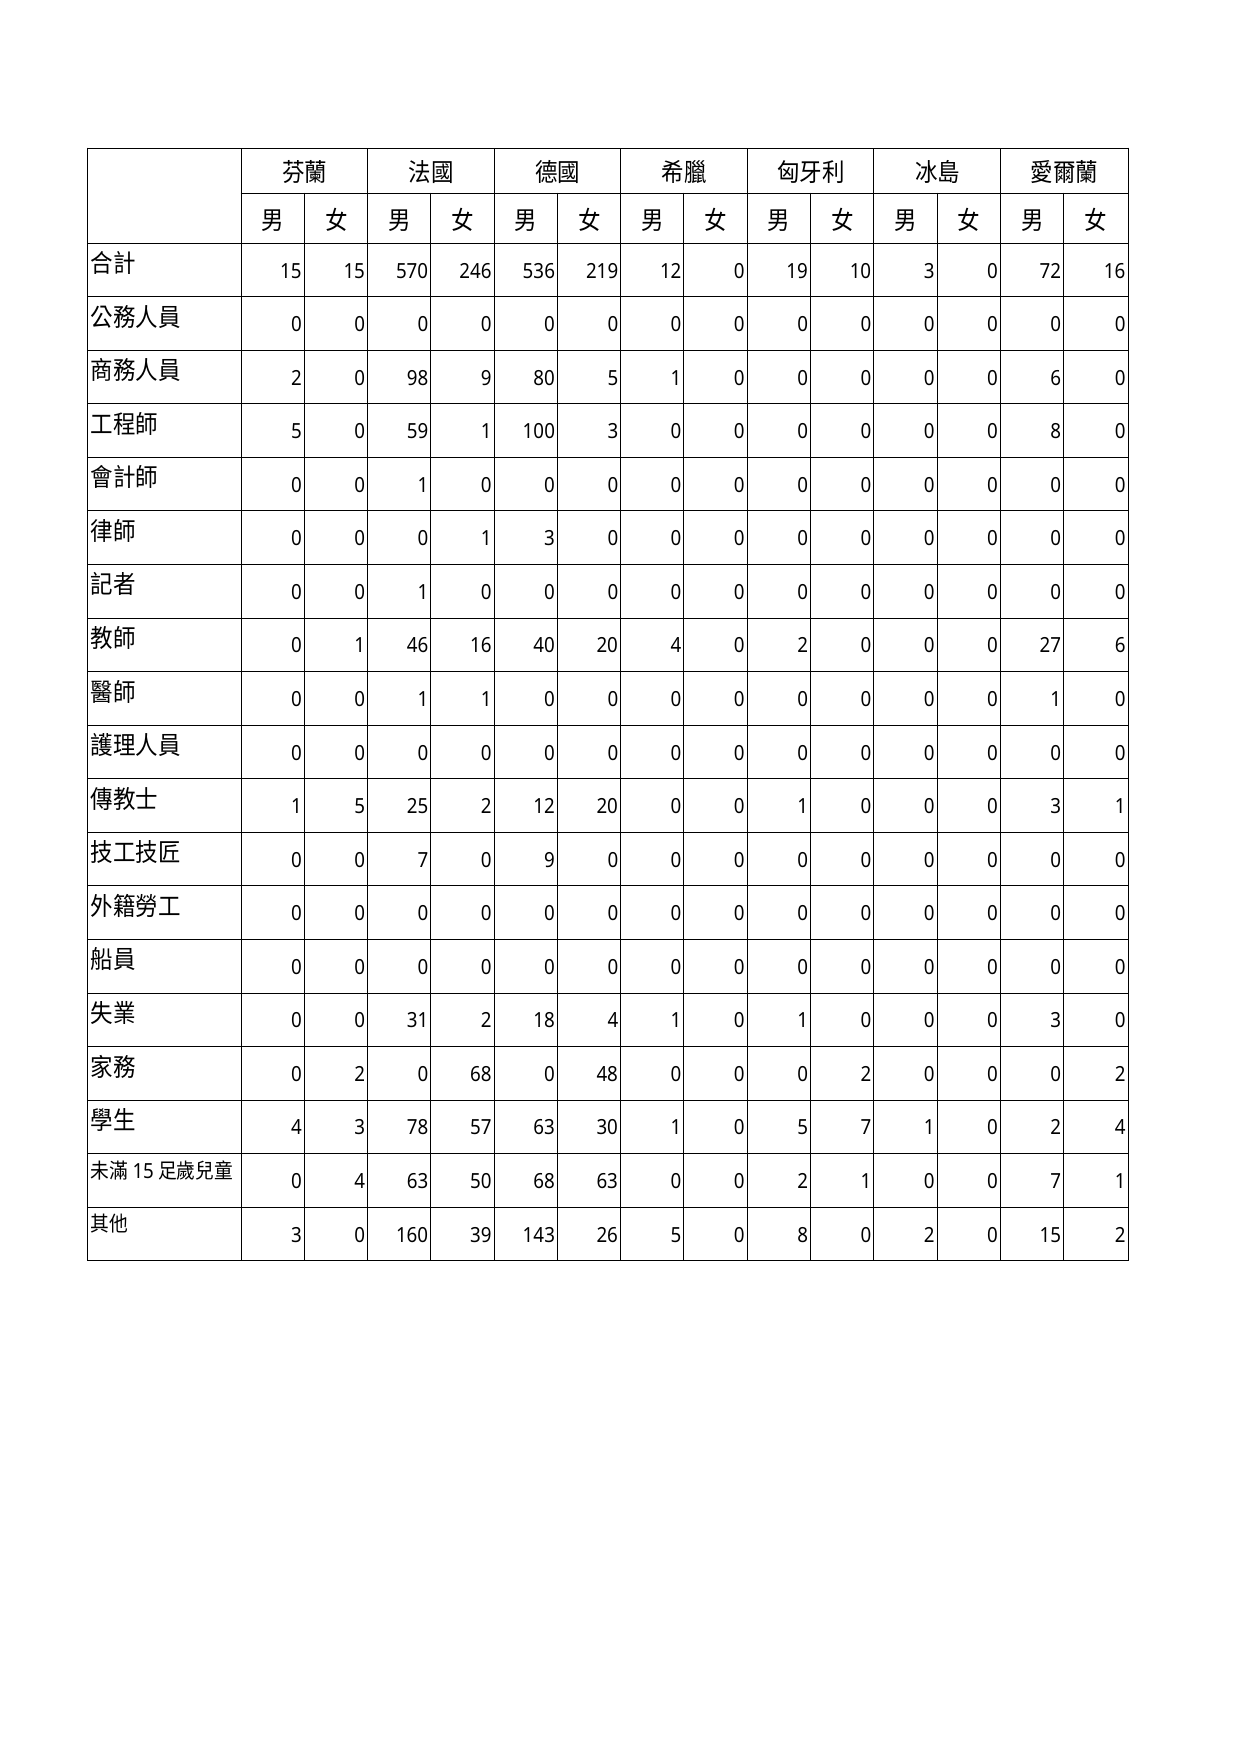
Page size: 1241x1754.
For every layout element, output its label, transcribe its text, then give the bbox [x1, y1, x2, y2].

table_cell 0 [1064, 565, 1128, 617]
table_cell 0 [811, 619, 873, 671]
table_cell 46 [368, 619, 430, 671]
table_cell 0 [368, 297, 430, 350]
table_cell 3 [305, 1101, 367, 1153]
table_cell 50 [431, 1154, 494, 1207]
table_cell 男 [621, 194, 683, 243]
table_cell 48 [558, 1047, 620, 1099]
table_cell 0 [558, 565, 620, 617]
table_cell 0 [1064, 886, 1128, 939]
table_cell 0 [368, 726, 430, 778]
table_cell 0 [938, 940, 1000, 992]
table_cell 5 [305, 779, 367, 832]
table_cell 39 [431, 1208, 494, 1260]
table_cell 0 [938, 1154, 1000, 1207]
table_cell 25 [368, 779, 430, 832]
table_cell 100 [495, 404, 557, 457]
table_cell 1 [431, 672, 494, 724]
table_cell 0 [874, 619, 937, 671]
table_cell 工程師 [88, 404, 241, 457]
table_cell 1 [874, 1101, 937, 1153]
table_cell 0 [305, 511, 367, 564]
table_cell 0 [621, 1154, 683, 1207]
table_cell 1 [621, 1101, 683, 1153]
table_cell 0 [811, 511, 873, 564]
table_cell 會計師 [88, 458, 241, 510]
table_cell 0 [684, 565, 747, 617]
table_cell 0 [242, 511, 304, 564]
table_cell 0 [242, 940, 304, 992]
table_cell 0 [811, 458, 873, 510]
table_cell 1 [431, 511, 494, 564]
table_cell 其他 [88, 1208, 241, 1260]
table_header [88, 149, 241, 243]
table_cell 20 [558, 619, 620, 671]
table_cell 0 [558, 726, 620, 778]
table_cell 船員 [88, 940, 241, 992]
table_cell 0 [811, 565, 873, 617]
table_cell 0 [305, 297, 367, 350]
table_cell 0 [684, 244, 747, 296]
table_cell 0 [938, 565, 1000, 617]
table_cell 護理人員 [88, 726, 241, 778]
table_cell 59 [368, 404, 430, 457]
table_cell 15 [305, 244, 367, 296]
table_cell 失業 [88, 994, 241, 1046]
table_cell 0 [495, 940, 557, 992]
table_cell 0 [1064, 726, 1128, 778]
table_cell 2 [1001, 1101, 1063, 1153]
table_cell 0 [684, 994, 747, 1046]
table_cell 0 [621, 940, 683, 992]
table_cell 0 [748, 940, 810, 992]
table_cell 女 [558, 194, 620, 243]
table_cell 30 [558, 1101, 620, 1153]
table_cell 536 [495, 244, 557, 296]
table_cell 4 [621, 619, 683, 671]
table_cell 0 [748, 458, 810, 510]
table_cell 0 [938, 833, 1000, 885]
table_cell 0 [684, 672, 747, 724]
table_cell 0 [1001, 940, 1063, 992]
table_cell 12 [621, 244, 683, 296]
table_cell 0 [874, 672, 937, 724]
table_cell 0 [1001, 833, 1063, 885]
table_cell 女 [938, 194, 1000, 243]
table_cell 18 [495, 994, 557, 1046]
table_cell 0 [558, 886, 620, 939]
table_cell 0 [1064, 672, 1128, 724]
table_cell 246 [431, 244, 494, 296]
table_cell 4 [558, 994, 620, 1046]
table_cell 0 [558, 458, 620, 510]
table_cell 16 [431, 619, 494, 671]
table_cell 女 [1064, 194, 1128, 243]
table_cell 0 [874, 994, 937, 1046]
table_cell 0 [748, 833, 810, 885]
table_cell 男 [1001, 194, 1063, 243]
table_cell 0 [938, 511, 1000, 564]
table_cell 0 [684, 779, 747, 832]
table_cell 2 [874, 1208, 937, 1260]
table_cell 0 [495, 726, 557, 778]
table_cell 0 [938, 779, 1000, 832]
table_cell 0 [495, 1047, 557, 1099]
table_cell 0 [684, 886, 747, 939]
table_cell 0 [621, 458, 683, 510]
table_cell 4 [305, 1154, 367, 1207]
table_cell 1 [621, 351, 683, 403]
table_cell 0 [621, 565, 683, 617]
table_cell 12 [495, 779, 557, 832]
table_cell 1 [368, 458, 430, 510]
table_cell 20 [558, 779, 620, 832]
table_cell 技工技匠 [88, 833, 241, 885]
table_cell 1 [748, 994, 810, 1046]
table_cell 0 [684, 726, 747, 778]
table_cell 1 [368, 672, 430, 724]
table_cell 0 [748, 297, 810, 350]
table_cell 0 [242, 458, 304, 510]
table_cell 0 [938, 886, 1000, 939]
table_cell 3 [1001, 779, 1063, 832]
table_cell 0 [242, 833, 304, 885]
table_cell 0 [558, 511, 620, 564]
table_cell 1 [368, 565, 430, 617]
table_cell 1 [621, 994, 683, 1046]
table_cell 0 [621, 726, 683, 778]
table_header 德國 [495, 149, 620, 193]
table_cell 0 [874, 1154, 937, 1207]
table_cell 0 [874, 404, 937, 457]
table_cell 0 [431, 297, 494, 350]
table_cell 0 [811, 940, 873, 992]
table_cell 6 [1064, 619, 1128, 671]
table_cell 0 [1064, 833, 1128, 885]
table_cell 0 [621, 1047, 683, 1099]
table_cell 0 [305, 940, 367, 992]
table_cell 0 [748, 886, 810, 939]
table_cell 0 [305, 565, 367, 617]
table_cell 男 [495, 194, 557, 243]
table_cell 0 [621, 297, 683, 350]
table_cell 0 [1001, 297, 1063, 350]
table_cell 0 [1064, 297, 1128, 350]
table_cell 醫師 [88, 672, 241, 724]
table_cell 家務 [88, 1047, 241, 1099]
table_cell 3 [495, 511, 557, 564]
table_cell 0 [242, 994, 304, 1046]
table_cell 68 [431, 1047, 494, 1099]
table_cell 4 [242, 1101, 304, 1153]
table_cell 0 [811, 779, 873, 832]
table_cell 0 [431, 940, 494, 992]
table_cell 15 [242, 244, 304, 296]
table_cell 2 [748, 1154, 810, 1207]
table_cell 4 [1064, 1101, 1128, 1153]
table_cell 5 [748, 1101, 810, 1153]
table_cell 0 [684, 351, 747, 403]
table_cell 2 [242, 351, 304, 403]
table_cell 男 [368, 194, 430, 243]
table_cell 78 [368, 1101, 430, 1153]
table_cell 0 [938, 1101, 1000, 1153]
table_cell 160 [368, 1208, 430, 1260]
table_cell 0 [242, 1047, 304, 1099]
table_cell 72 [1001, 244, 1063, 296]
table_cell 68 [495, 1154, 557, 1207]
table_cell 26 [558, 1208, 620, 1260]
table_cell 0 [1001, 511, 1063, 564]
table_cell 5 [621, 1208, 683, 1260]
table_cell 0 [748, 404, 810, 457]
table_cell 0 [1001, 726, 1063, 778]
table_cell 3 [558, 404, 620, 457]
table_cell 0 [874, 886, 937, 939]
table_cell 0 [305, 994, 367, 1046]
table_cell 1 [1064, 1154, 1128, 1207]
table_cell 0 [621, 672, 683, 724]
table_cell 5 [242, 404, 304, 457]
table_cell 0 [748, 726, 810, 778]
table_header 愛爾蘭 [1001, 149, 1128, 193]
table_cell 0 [938, 672, 1000, 724]
table_cell 1 [305, 619, 367, 671]
table_cell 9 [431, 351, 494, 403]
table_cell 0 [558, 940, 620, 992]
table_cell 3 [874, 244, 937, 296]
table_cell 0 [431, 833, 494, 885]
table_cell 570 [368, 244, 430, 296]
table_cell 0 [874, 940, 937, 992]
table_cell 男 [242, 194, 304, 243]
table_cell 8 [1001, 404, 1063, 457]
table_cell 0 [874, 511, 937, 564]
table_cell 0 [874, 458, 937, 510]
table_cell 教師 [88, 619, 241, 671]
table_cell 0 [748, 511, 810, 564]
table_cell 0 [748, 672, 810, 724]
table_cell 6 [1001, 351, 1063, 403]
table_cell 0 [684, 833, 747, 885]
table_cell 0 [368, 1047, 430, 1099]
table_cell 31 [368, 994, 430, 1046]
table_header 冰島 [874, 149, 1000, 193]
table_cell 0 [811, 404, 873, 457]
table_cell 0 [874, 297, 937, 350]
table_cell 0 [938, 1047, 1000, 1099]
table_cell 0 [1001, 886, 1063, 939]
table_cell 63 [368, 1154, 430, 1207]
table_cell 女 [684, 194, 747, 243]
table_cell 1 [1064, 779, 1128, 832]
table_cell 0 [305, 833, 367, 885]
table_cell 0 [938, 994, 1000, 1046]
table_cell 3 [1001, 994, 1063, 1046]
table_cell 0 [621, 886, 683, 939]
table_cell 2 [431, 994, 494, 1046]
table_cell 0 [305, 404, 367, 457]
table_cell 0 [242, 672, 304, 724]
table_cell 男 [874, 194, 937, 243]
table_cell 0 [1001, 1047, 1063, 1099]
table_cell 0 [874, 565, 937, 617]
table_cell 0 [938, 726, 1000, 778]
table_header 法國 [368, 149, 494, 193]
table_cell 0 [684, 404, 747, 457]
table_header 希臘 [621, 149, 747, 193]
table_cell 1 [242, 779, 304, 832]
table_cell 律師 [88, 511, 241, 564]
table_cell 0 [1064, 511, 1128, 564]
table_cell 0 [748, 565, 810, 617]
table_cell 0 [305, 886, 367, 939]
table_cell 7 [368, 833, 430, 885]
table_cell 學生 [88, 1101, 241, 1153]
table_cell 0 [368, 511, 430, 564]
table_header 芬蘭 [242, 149, 367, 193]
table_cell 未滿15足歲兒童 [88, 1154, 241, 1207]
table_cell 0 [621, 779, 683, 832]
table_cell 0 [1064, 994, 1128, 1046]
table_cell 外籍勞工 [88, 886, 241, 939]
table_cell 0 [621, 833, 683, 885]
table_cell 2 [1064, 1047, 1128, 1099]
table_cell 0 [242, 1154, 304, 1207]
table_cell 0 [495, 458, 557, 510]
table_cell 0 [811, 351, 873, 403]
table_cell 2 [305, 1047, 367, 1099]
table_cell 0 [684, 1154, 747, 1207]
table_cell 0 [938, 244, 1000, 296]
table_cell 0 [242, 619, 304, 671]
table_cell 7 [811, 1101, 873, 1153]
table_cell 2 [431, 779, 494, 832]
table_cell 10 [811, 244, 873, 296]
table_cell 0 [684, 619, 747, 671]
table_cell 1 [1001, 672, 1063, 724]
table_cell 0 [938, 404, 1000, 457]
table_cell 0 [305, 726, 367, 778]
table_cell 0 [242, 726, 304, 778]
table_cell 1 [748, 779, 810, 832]
table_cell 0 [1001, 458, 1063, 510]
table_cell 27 [1001, 619, 1063, 671]
table_cell 0 [621, 404, 683, 457]
table_cell 63 [495, 1101, 557, 1153]
table_cell 0 [242, 565, 304, 617]
table_cell 0 [621, 511, 683, 564]
table_cell 1 [431, 404, 494, 457]
table_cell 0 [938, 619, 1000, 671]
table_cell 0 [938, 351, 1000, 403]
table_cell 0 [811, 886, 873, 939]
table_cell 0 [748, 1047, 810, 1099]
table_cell 0 [431, 565, 494, 617]
table_cell 0 [811, 994, 873, 1046]
table_cell 2 [811, 1047, 873, 1099]
table_cell 0 [1064, 458, 1128, 510]
table_cell 0 [874, 726, 937, 778]
table_cell 0 [558, 297, 620, 350]
table_cell 合計 [88, 244, 241, 296]
table_cell 19 [748, 244, 810, 296]
table_cell 0 [938, 458, 1000, 510]
table_cell 男 [748, 194, 810, 243]
table_header 匈牙利 [748, 149, 873, 193]
table_cell 0 [495, 886, 557, 939]
table_cell 0 [1064, 404, 1128, 457]
table_cell 0 [495, 672, 557, 724]
table_cell 0 [684, 940, 747, 992]
table_cell 0 [558, 833, 620, 885]
table_cell 0 [684, 1101, 747, 1153]
table_cell 40 [495, 619, 557, 671]
table_cell 記者 [88, 565, 241, 617]
table_cell 57 [431, 1101, 494, 1153]
table_cell 0 [811, 1208, 873, 1260]
table_cell 0 [305, 351, 367, 403]
table_cell 9 [495, 833, 557, 885]
table_cell 0 [368, 940, 430, 992]
table_cell 0 [874, 833, 937, 885]
table_cell 0 [874, 1047, 937, 1099]
table_cell 0 [684, 1047, 747, 1099]
table_cell 0 [368, 886, 430, 939]
table_cell 0 [495, 297, 557, 350]
table_cell 0 [874, 351, 937, 403]
table_cell 女 [305, 194, 367, 243]
table_cell 0 [811, 833, 873, 885]
table_cell 16 [1064, 244, 1128, 296]
table_cell 0 [938, 297, 1000, 350]
table_cell 2 [748, 619, 810, 671]
table_cell 0 [684, 297, 747, 350]
table_cell 143 [495, 1208, 557, 1260]
table_cell 80 [495, 351, 557, 403]
table_cell 0 [242, 297, 304, 350]
table_cell 0 [305, 1208, 367, 1260]
table_cell 0 [811, 672, 873, 724]
table_cell 0 [811, 297, 873, 350]
table_cell 5 [558, 351, 620, 403]
table_cell 63 [558, 1154, 620, 1207]
table_cell 98 [368, 351, 430, 403]
table_cell 0 [811, 726, 873, 778]
table_cell 0 [1001, 565, 1063, 617]
table_cell 0 [431, 886, 494, 939]
table_cell 3 [242, 1208, 304, 1260]
table_cell 0 [684, 1208, 747, 1260]
table_cell 8 [748, 1208, 810, 1260]
table_cell 公務人員 [88, 297, 241, 350]
table_cell 0 [431, 458, 494, 510]
table_cell 0 [305, 458, 367, 510]
table_cell 商務人員 [88, 351, 241, 403]
table_cell 0 [748, 351, 810, 403]
table_cell 1 [811, 1154, 873, 1207]
table_cell 15 [1001, 1208, 1063, 1260]
table_cell 女 [431, 194, 494, 243]
table_cell 0 [558, 672, 620, 724]
table_cell 0 [1064, 351, 1128, 403]
table_cell 0 [684, 511, 747, 564]
table_cell 0 [431, 726, 494, 778]
table_cell 7 [1001, 1154, 1063, 1207]
table_cell 女 [811, 194, 873, 243]
table_cell 219 [558, 244, 620, 296]
table_cell 0 [684, 458, 747, 510]
table_cell 0 [874, 779, 937, 832]
table_cell 0 [242, 886, 304, 939]
table_cell 2 [1064, 1208, 1128, 1260]
table_cell 0 [1064, 940, 1128, 992]
table_cell 0 [305, 672, 367, 724]
table_cell 0 [495, 565, 557, 617]
table_cell 傳教士 [88, 779, 241, 832]
table_cell 0 [938, 1208, 1000, 1260]
